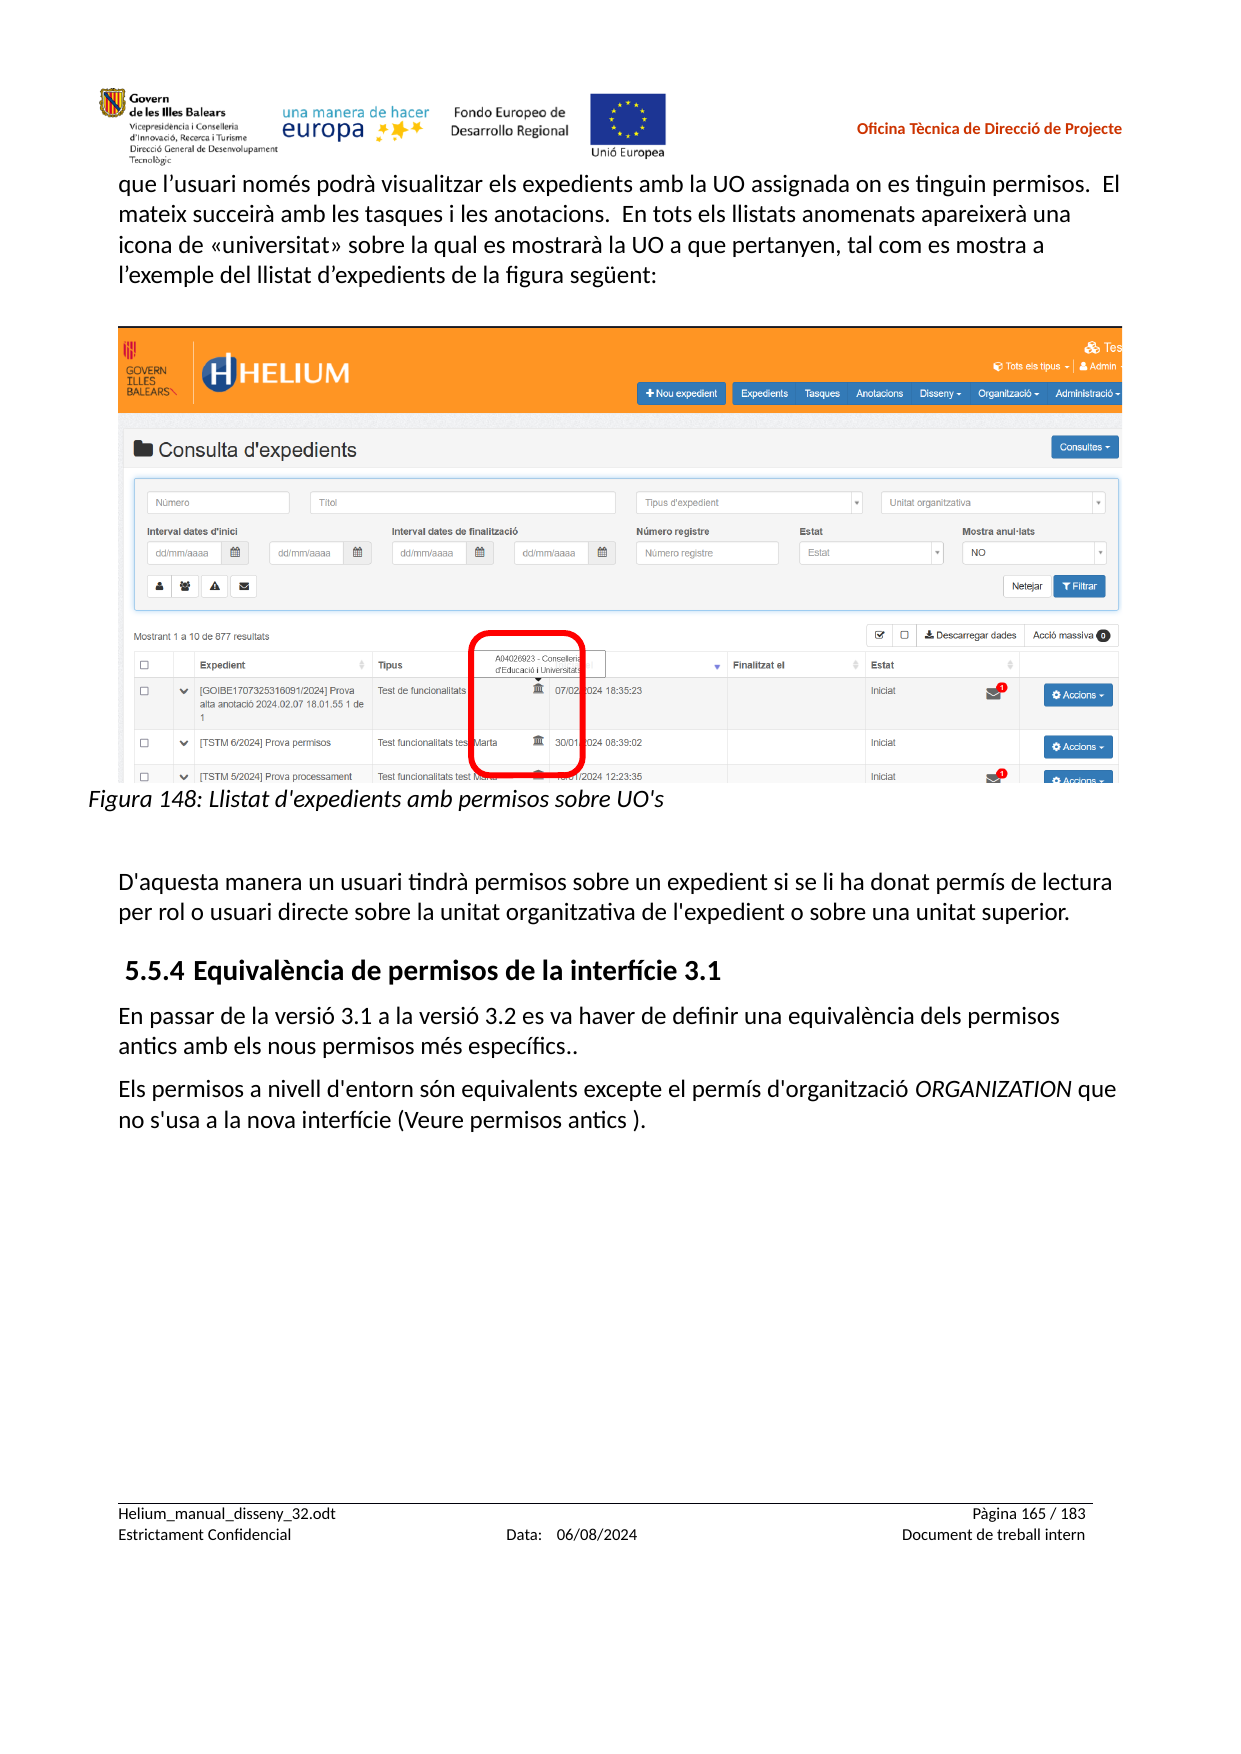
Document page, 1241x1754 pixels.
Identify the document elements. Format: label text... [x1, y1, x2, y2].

picture [99, 87, 668, 166]
text Els permisos a nivell d'entorn són equivalents excepte el permís d'organització ORGANIZATION que no s'usa a la nova interfície (Veure permisos antics ). [118, 1073, 1122, 1134]
picture [118, 326, 1123, 783]
text Figura 148: Llistat d'expedients amb permisos sobre UO's [88, 783, 1152, 813]
subtitle Equivalència de permisos de la interfície 3.1 [118, 952, 1122, 987]
text En passar de la versió 3.1 a la versió 3.2 es va haver de definir una equivalència dels permisos antics amb els nous permisos més específics.. [118, 1000, 1122, 1061]
text D'aquesta manera un usuari tindrà permisos sobre un expedient si se li ha donat permís de lectura per rol o usuari directe sobre la unitat organitzativa de l'expedient o sobre una unitat superior. [118, 866, 1122, 927]
text que l’usuari només podrà visualitzar els expedients amb la UO assignada on es tinguin permisos. El mateix succeirà amb les tasques i les anotacions. En tots els llistats anomenats apareixerà una icona de «universitat» sobre la qual es mostrarà la UO a que pertanyen, tal com es mostra a l’exemple del llistat d’expedients de la figura següent: [118, 168, 1122, 290]
